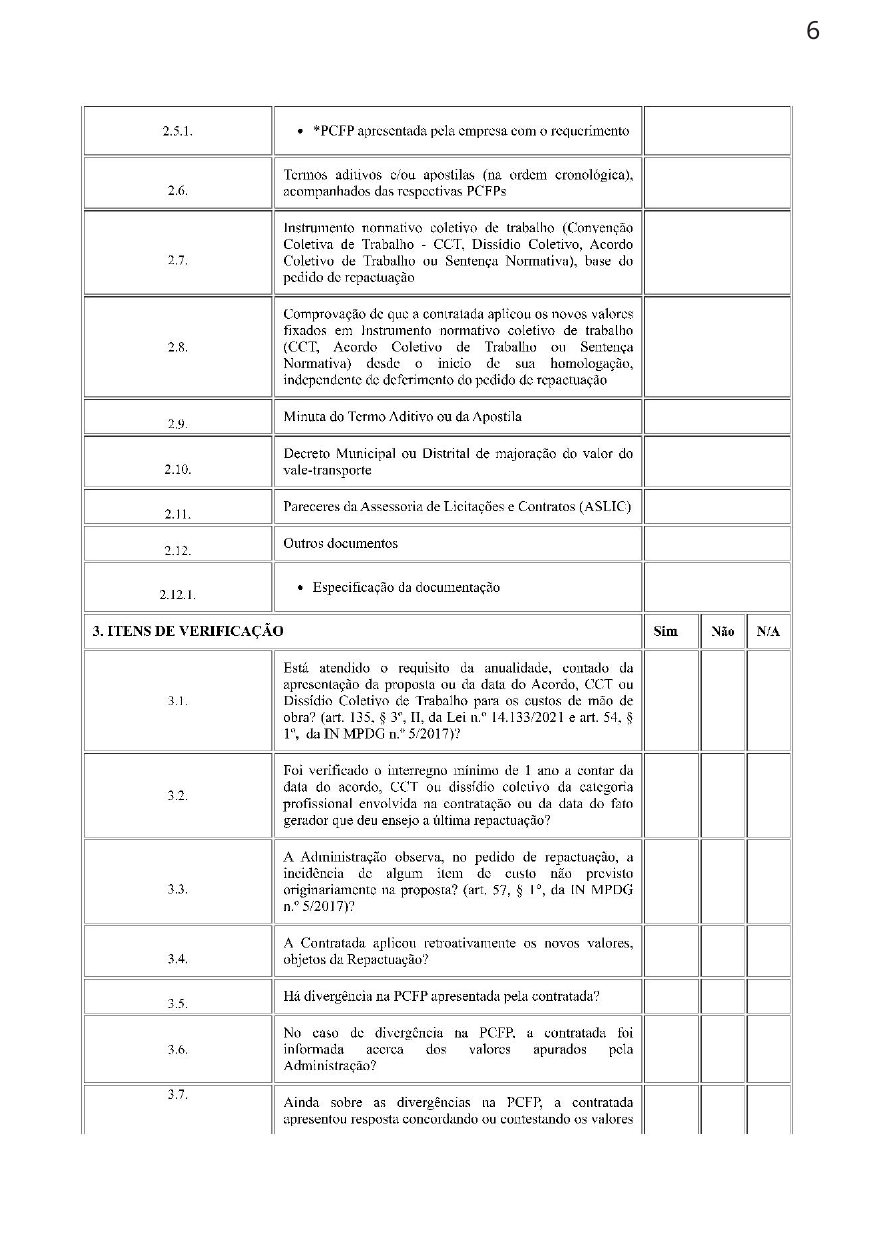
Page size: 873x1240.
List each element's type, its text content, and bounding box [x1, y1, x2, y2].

text 6 [806, 11, 845, 47]
text 5 [845, 11, 859, 47]
